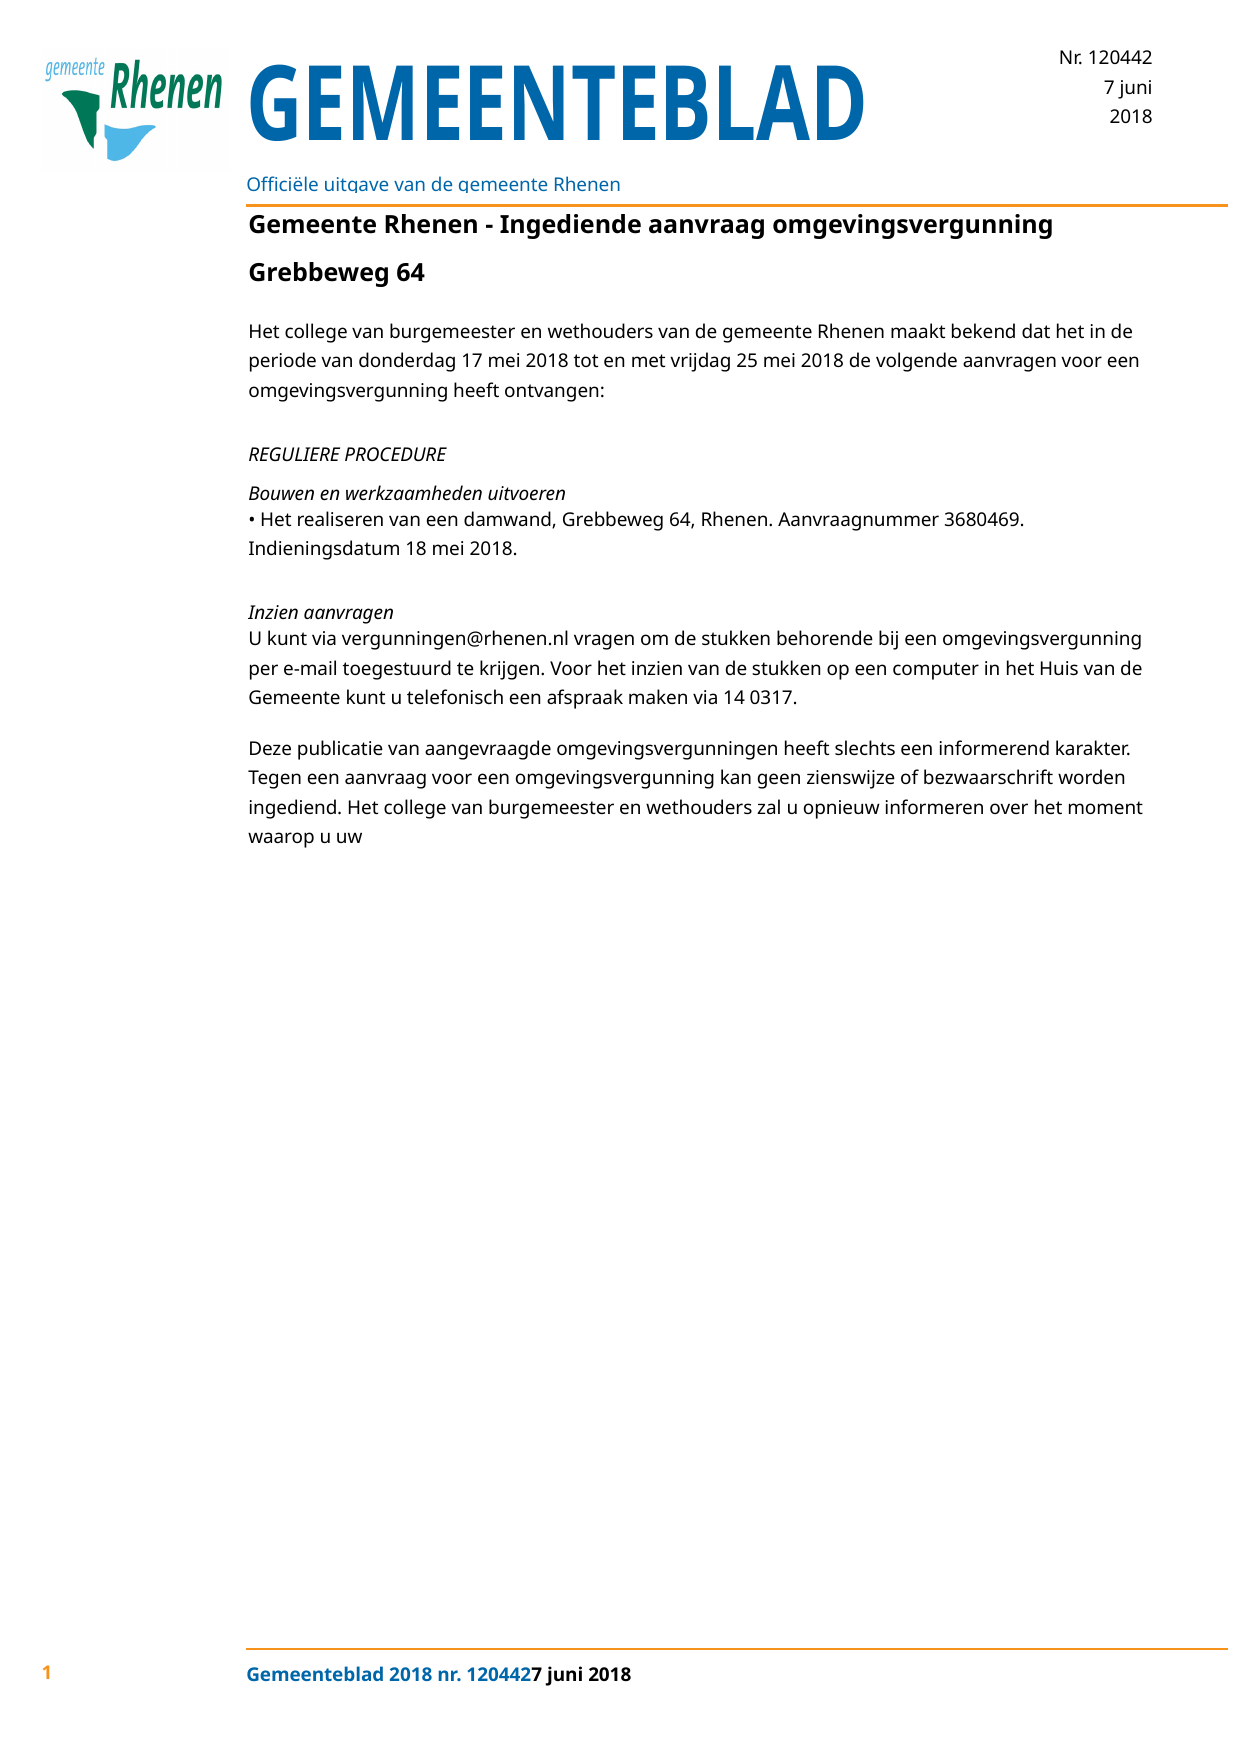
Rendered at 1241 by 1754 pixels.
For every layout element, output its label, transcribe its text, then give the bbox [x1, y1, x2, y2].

text Deze publicatie van aangevraagde omgevingsvergunningen heeft slechts een informerend karakter. Tegen een aanvraag voor een omgevingsvergunning kan geen zienswijze of bezwaarschrift worden ingediend. Het college van burgemeester en wethouders zal u opnieuw informeren over het moment waarop u uw [248, 735, 1152, 849]
text Het college van burgemeester en wethouders van de gemeente Rhenen maakt bekend dat het in de periode van donderdag 17 mei 2018 tot en met vrijdag 25 mei 2018 de volgende aanvragen voor een omgevingsvergunning heeft ontvangen: [248, 318, 1152, 403]
picture [41, 47, 231, 172]
text U kunt via vergunningen@rhenen.nl vragen om de stukken behorende bij een omgevingsvergunning per e-mail toegestuurd te krijgen. Voor het inzien van de stukken op een computer in het Huis van de Gemeente kunt u telefonisch een afspraak maken via 14 0317. [248, 625, 1152, 710]
text Bouwen en werkzaamheden uitvoeren [248, 480, 1152, 506]
text Inzien aanvragen [248, 599, 1152, 625]
text REGULIERE PROCEDURE [248, 441, 1152, 467]
text • Het realiseren van een damwand, Grebbeweg 64, Rhenen. Aanvraagnummer 3680469. Indieningsdatum 18 mei 2018. [248, 506, 1152, 561]
text Gemeente Rhenen - Ingediende aanvraag omgevingsvergunning Grebbeweg 64 [248, 207, 1152, 288]
